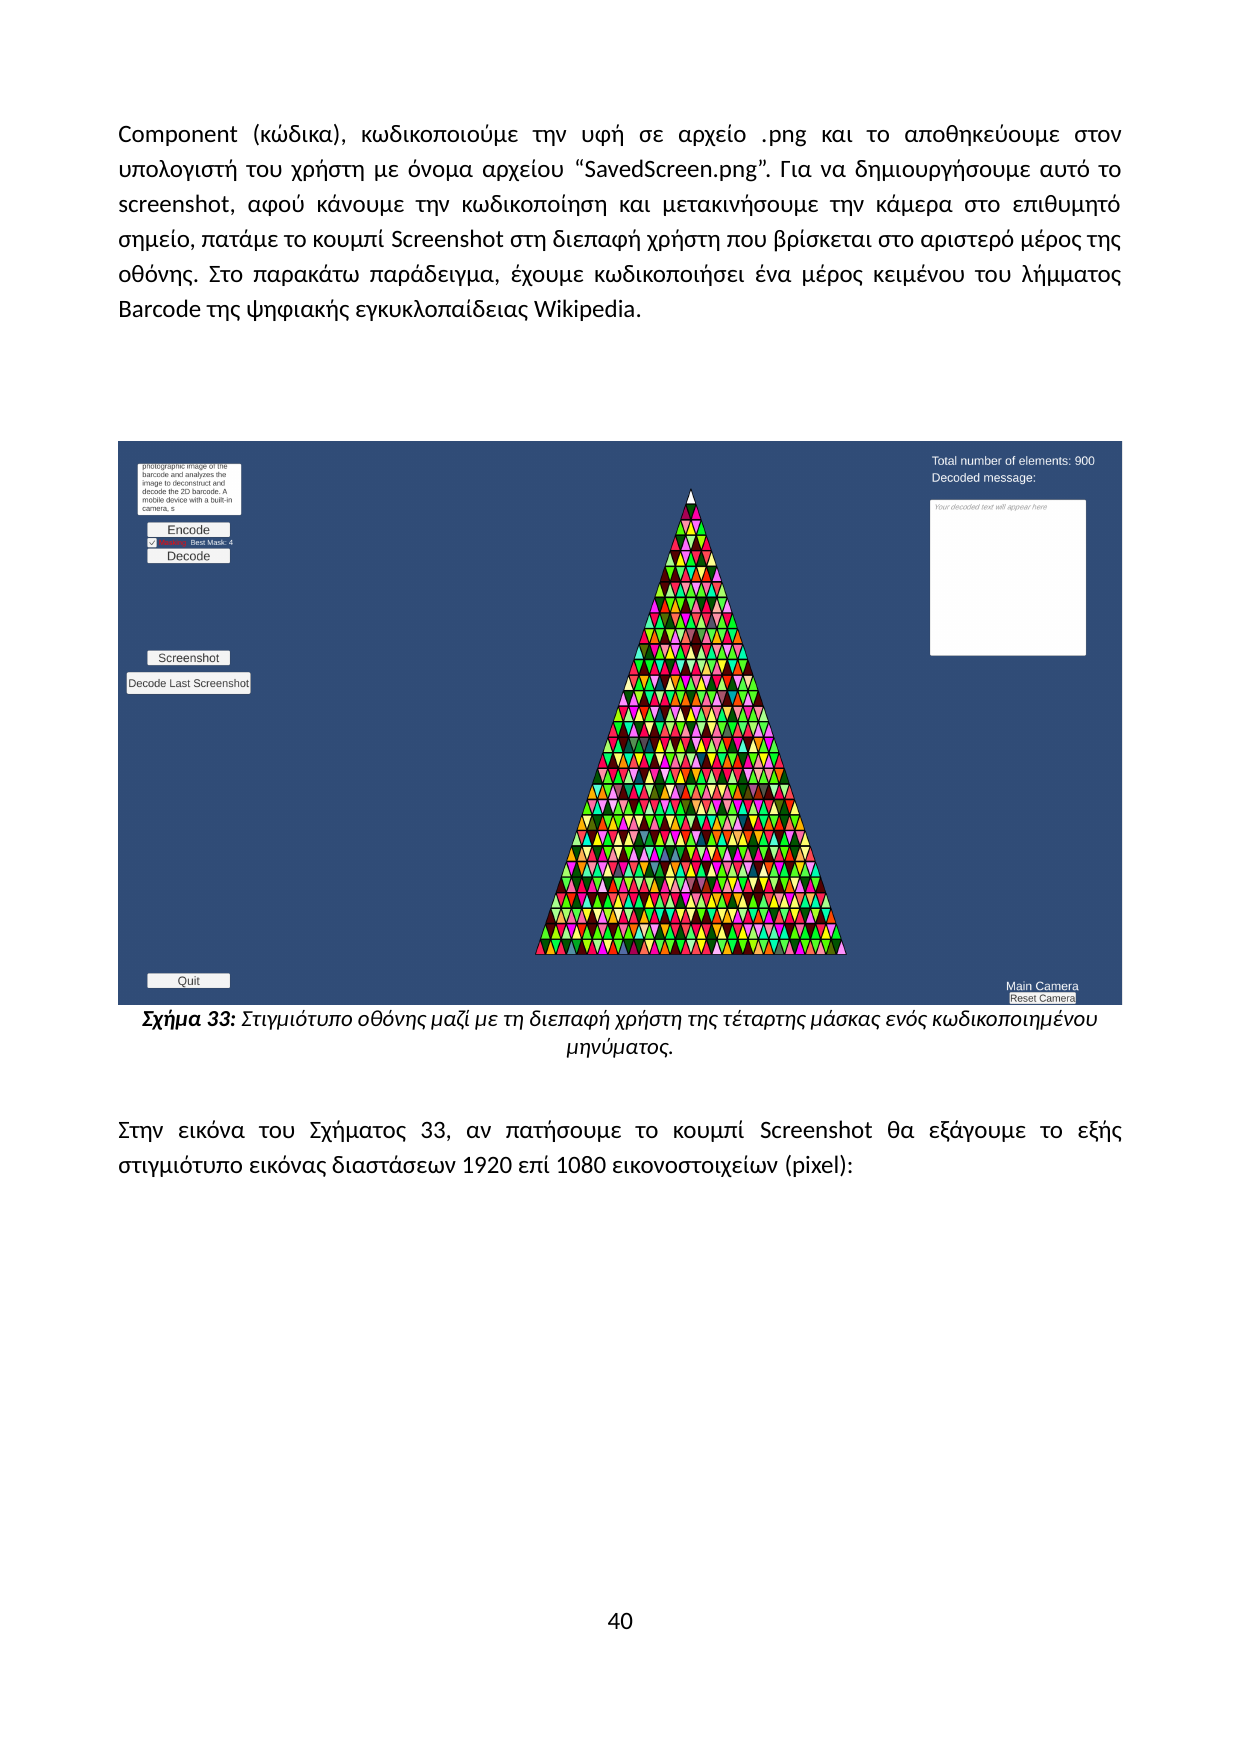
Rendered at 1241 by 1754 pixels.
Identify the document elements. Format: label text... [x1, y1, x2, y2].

text Στην εικόνα του Σχήματος 33, αν πατήσουμε το κουμπί Screenshot θα εξάγουμε το εξής στιγμιότυπο εικόνας διαστάσεων 1920 επί 1080 εικονοστοιχείων (pixel): [118, 1114, 1122, 1180]
text Σχήμα 33: Στιγμιότυπο οθόνης μαζί με τη διεπαφή χρήστη της τέταρτης μάσκας ενός κωδικοποιημένου μηνύματος. [118, 1005, 1122, 1061]
picture [118, 441, 1123, 1005]
text Component (κώδικα), κωδικοποιούμε την υφή σε αρχείο .png και το αποθηκεύουμε στον υπολογιστή του χρήστη με όνομα αρχείου “SavedScreen.png”. Για να δημιουργήσουμε αυτό το screenshot, αφού κάνουμε την κωδικοποίηση και μετακινήσουμε την κάμερα στο επιθυμητό σημείο, πατάμε το κουμπί Screenshot στη διεπαφή χρήστη που βρίσκεται στο αριστερό μέρος της οθόνης. Στο παρακάτω παράδειγμα, έχουμε κωδικοποιήσει ένα μέρος κειμένου του λήμματος Barcode της ψηφιακής εγκυκλοπαίδειας Wikipedia. [118, 118, 1122, 324]
